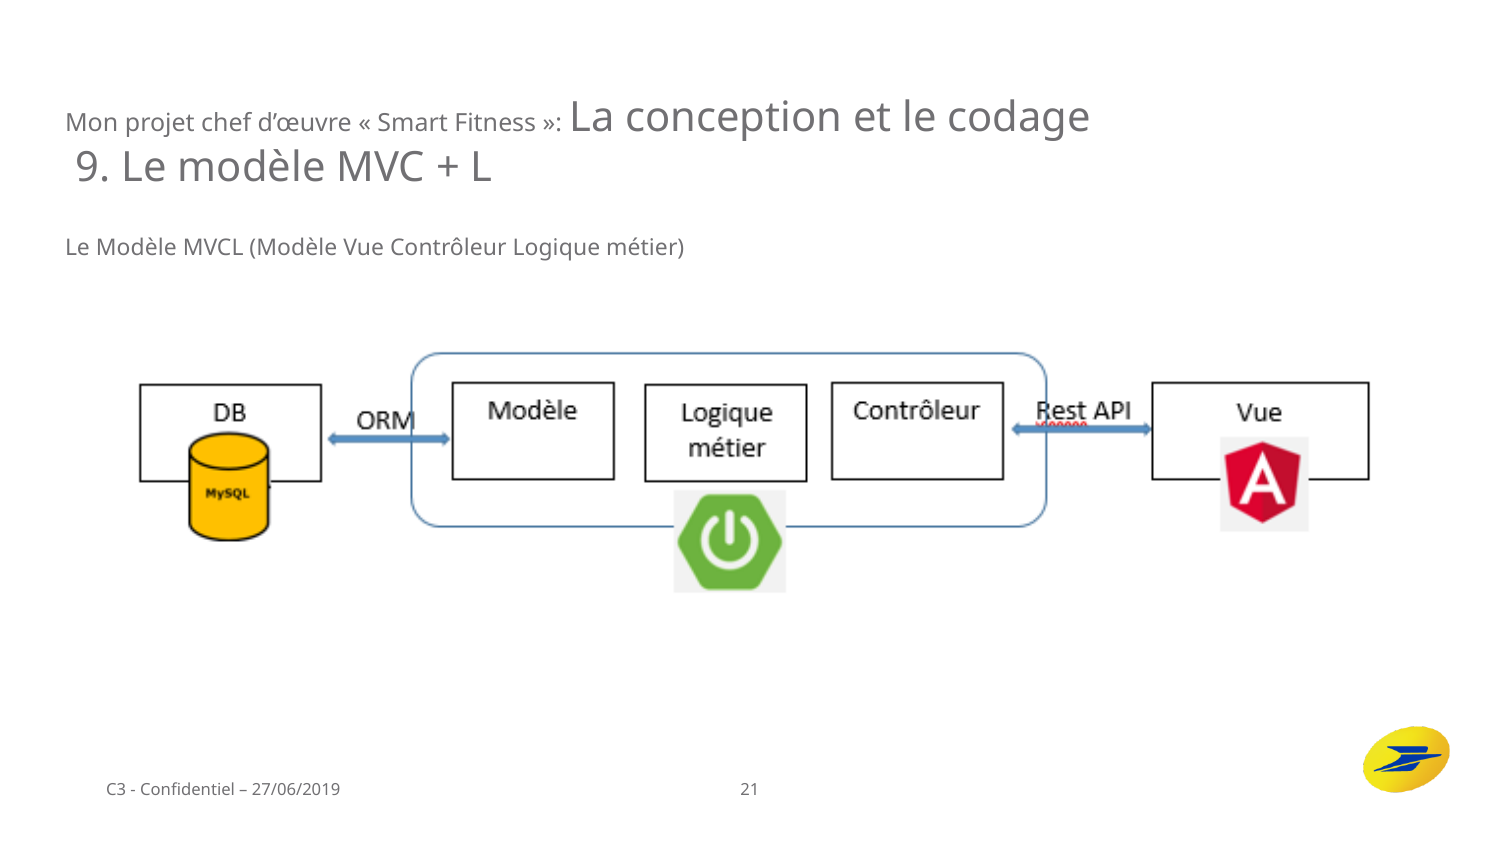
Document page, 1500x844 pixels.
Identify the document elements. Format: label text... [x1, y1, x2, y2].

title Mon projet chef d’œuvre « Smart Fitness »: La conception et le codage 9. Le modèle MVC + L [64, 89, 1436, 169]
list Le Modèle MVCL (Modèle Vue Contrôleur Logique métier) [64, 232, 1436, 718]
picture [1346, 702, 1465, 821]
picture [124, 339, 1376, 597]
